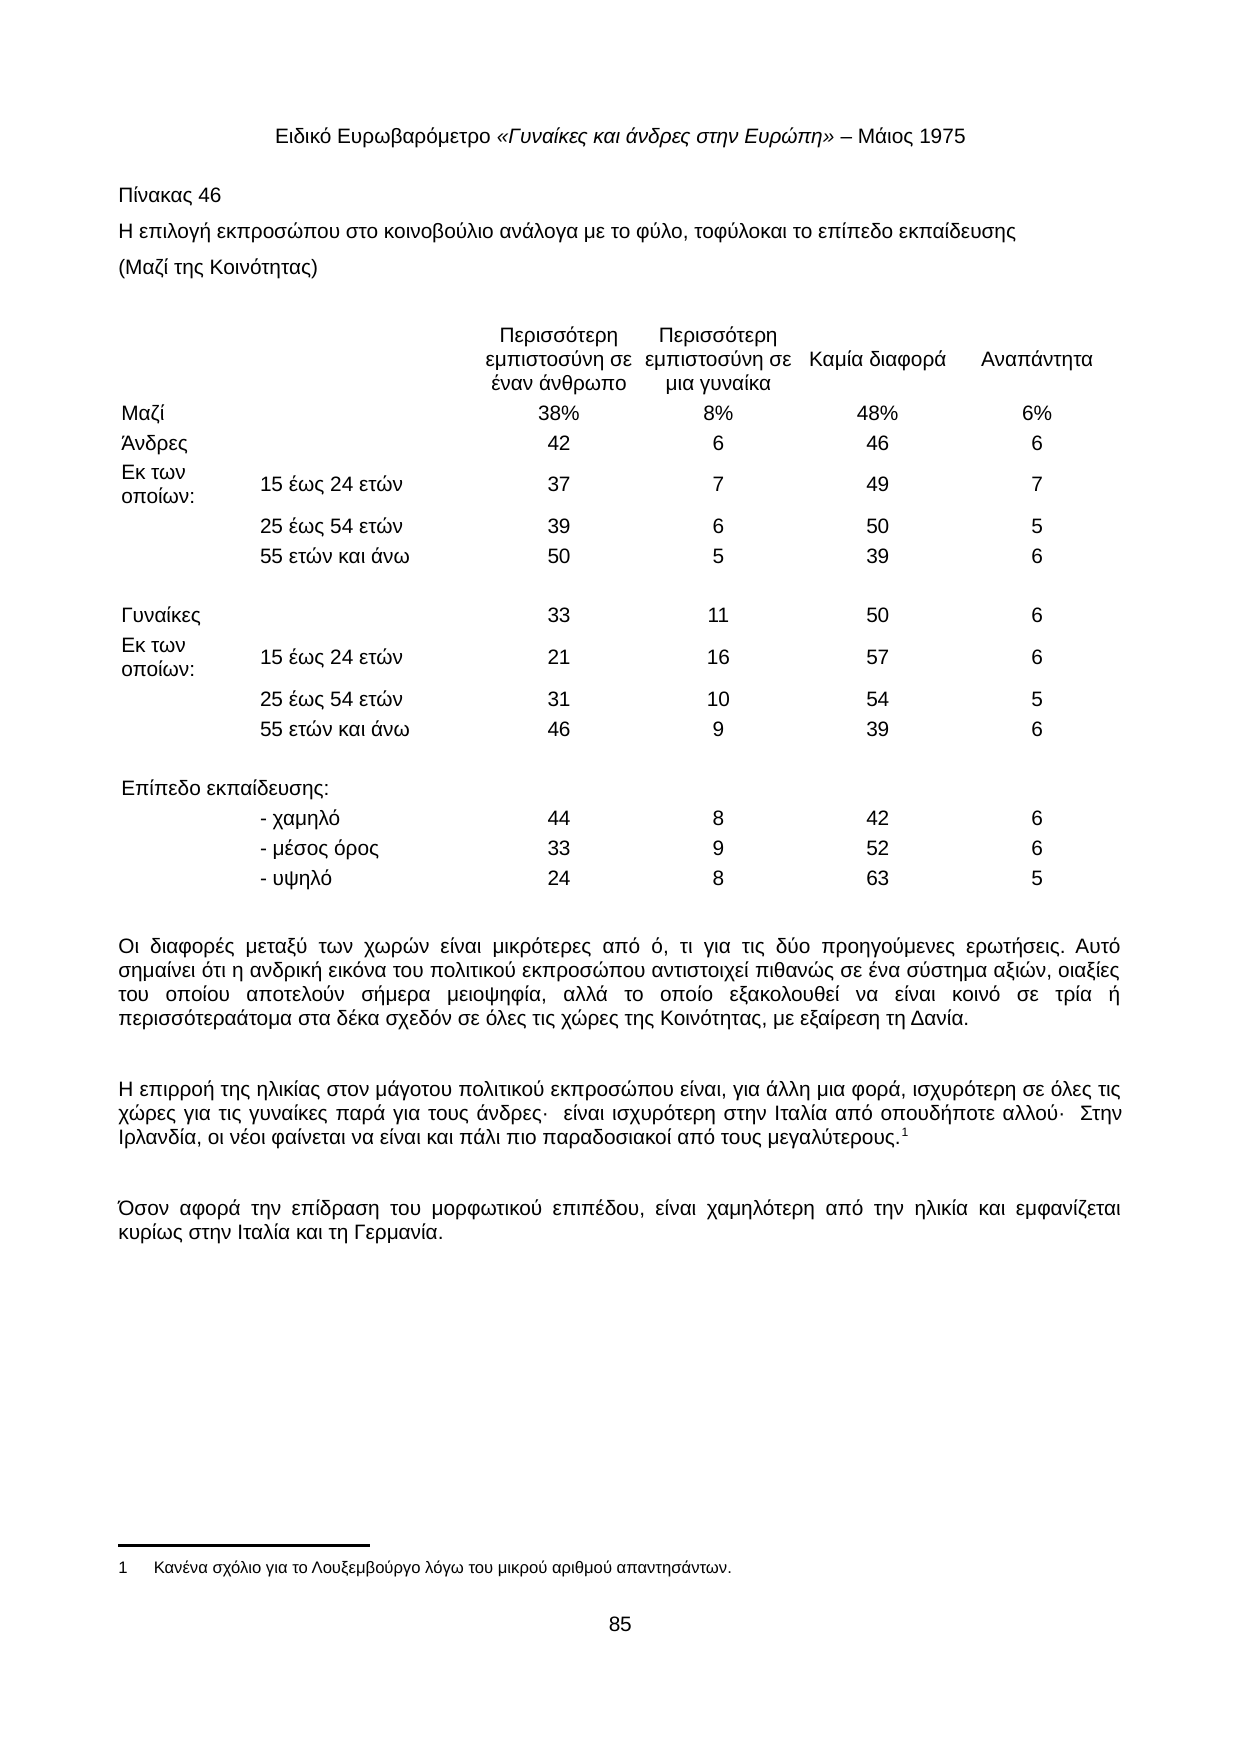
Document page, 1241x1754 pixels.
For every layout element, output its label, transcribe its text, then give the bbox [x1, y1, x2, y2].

table_cell [639, 773, 798, 803]
table_cell 5 [957, 684, 1117, 714]
table_cell [118, 803, 257, 833]
table_cell [479, 773, 638, 803]
table_cell [257, 571, 479, 600]
table_cell 15 έως 24 ετών [257, 630, 479, 684]
table_cell Εκ των οποίων: [118, 630, 257, 684]
text Η επιρροή της ηλικίας στον μάγοτου πολιτικού εκπροσώπου είναι, για άλλη μια φορά, ισχυρότερη σε όλες τις χώρες για τις γυναίκες παρά για τους άνδρες· είναι ισχυρότερη στην Ιταλία από οπουδήποτε αλλού· Στην Ιρλανδία, οι νέοι φαίνεται να είναι και πάλι πιο παραδοσιακοί από τους μεγαλύτερους. [118, 1077, 1122, 1149]
table_cell [798, 773, 957, 803]
text Όσον αφορά την επίδραση του μορφωτικού επιπέδου, είναι χαμηλότερη από την ηλικία και εμφανίζεται κυρίως στην Ιταλία και τη Γερμανία. [118, 1196, 1122, 1244]
table_cell [639, 744, 798, 773]
table_cell 24 [479, 863, 638, 892]
table_header [118, 320, 257, 398]
table_cell 63 [798, 863, 957, 892]
table_cell 46 [479, 714, 638, 743]
table_cell Άνδρες [118, 428, 257, 457]
table_cell 7 [957, 457, 1117, 511]
table_cell [118, 744, 257, 773]
table_cell 31 [479, 684, 638, 714]
table_cell 5 [957, 511, 1117, 541]
table_cell 10 [639, 684, 798, 714]
table_cell 42 [479, 428, 638, 457]
table_cell 6 [639, 511, 798, 541]
table_cell [257, 428, 479, 457]
table_cell [118, 571, 257, 600]
table_cell 5 [957, 863, 1117, 892]
table_cell [479, 571, 638, 600]
table_cell 37 [479, 457, 638, 511]
table_header Αναπάντητα [957, 320, 1117, 398]
table_cell [118, 541, 257, 571]
text (Μαζί της Κοινότητας) [118, 254, 1122, 278]
table_cell 39 [798, 541, 957, 571]
table_cell [957, 773, 1117, 803]
table_cell [479, 744, 638, 773]
table_cell 38% [479, 398, 638, 427]
table_cell 7 [639, 457, 798, 511]
table_cell 21 [479, 630, 638, 684]
table_cell 44 [479, 803, 638, 833]
table_cell 25 έως 54 ετών [257, 684, 479, 714]
table_cell 6 [639, 428, 798, 457]
table_cell 39 [798, 714, 957, 743]
table_cell [257, 744, 479, 773]
text Κανένα σχόλιο για το Λουξεμβούργο λόγω του μικρού αριθμού απαντησάντων. [118, 1557, 1122, 1577]
table_header Περισσότερη εμπιστοσύνη σε μια γυναίκα [639, 320, 798, 398]
table_cell 55 ετών και άνω [257, 541, 479, 571]
table_cell 50 [798, 511, 957, 541]
table_cell [798, 744, 957, 773]
table_cell 42 [798, 803, 957, 833]
table_cell Γυναίκες [118, 600, 257, 630]
table_cell Μαζί [118, 398, 257, 427]
table_cell Εκ των οποίων: [118, 457, 257, 511]
table_cell 33 [479, 833, 638, 863]
table_cell 16 [639, 630, 798, 684]
table_cell 8 [639, 863, 798, 892]
table_cell 54 [798, 684, 957, 714]
table_cell [118, 863, 257, 892]
table_cell 6 [957, 428, 1117, 457]
table_header [257, 320, 479, 398]
table_cell 6 [957, 714, 1117, 743]
table_cell [257, 600, 479, 630]
table_cell 6 [957, 833, 1117, 863]
table_cell [798, 571, 957, 600]
table_cell 6% [957, 398, 1117, 427]
table_cell 9 [639, 714, 798, 743]
table_cell [118, 833, 257, 863]
text Πίνακας 46 [118, 183, 1122, 207]
table_cell [257, 398, 479, 427]
table_cell - μέσος όρος [257, 833, 479, 863]
table_cell 55 ετών και άνω [257, 714, 479, 743]
table_cell 50 [479, 541, 638, 571]
table_cell 15 έως 24 ετών [257, 457, 479, 511]
table_cell 48% [798, 398, 957, 427]
table_cell 6 [957, 600, 1117, 630]
table_cell 8 [639, 803, 798, 833]
text Οι διαφορές μεταξύ των χωρών είναι μικρότερες από ό, τι για τις δύο προηγούμενες ερωτήσεις. Αυτό σημαίνει ότι η ανδρική εικόνα του πολιτικού εκπροσώπου αντιστοιχεί πιθανώς σε ένα σύστημα αξιών, οιαξίες του οποίου αποτελούν σήμερα μειοψηφία, αλλά το οποίο εξακολουθεί να είναι κοινό σε τρία ή περισσότεραάτομα στα δέκα σχεδόν σε όλες τις χώρες της Κοινότητας, με εξαίρεση τη Δανία. [118, 934, 1122, 1030]
table_cell 8% [639, 398, 798, 427]
table_cell 5 [639, 541, 798, 571]
table_cell 6 [957, 803, 1117, 833]
table_cell [957, 571, 1117, 600]
table_cell [639, 571, 798, 600]
table_cell [957, 744, 1117, 773]
table_cell 49 [798, 457, 957, 511]
table_cell 25 έως 54 ετών [257, 511, 479, 541]
table_cell - χαμηλό [257, 803, 479, 833]
table_cell 6 [957, 541, 1117, 571]
table_cell 52 [798, 833, 957, 863]
table_header Περισσότερη εμπιστοσύνη σε έναν άνθρωπο [479, 320, 638, 398]
table_cell 33 [479, 600, 638, 630]
text Η επιλογή εκπροσώπου στο κοινοβούλιο ανάλογα με το φύλο, τοφύλοκαι το επίπεδο εκπαίδευσης [118, 219, 1122, 243]
table_header Καμία διαφορά [798, 320, 957, 398]
table_cell 50 [798, 600, 957, 630]
table_cell 11 [639, 600, 798, 630]
table_cell 9 [639, 833, 798, 863]
table_cell 39 [479, 511, 638, 541]
table_cell [118, 684, 257, 714]
table_cell 6 [957, 630, 1117, 684]
table_cell 57 [798, 630, 957, 684]
table_cell 46 [798, 428, 957, 457]
table_cell [118, 714, 257, 743]
table_cell - υψηλό [257, 863, 479, 892]
table_cell Επίπεδο εκπαίδευσης: [118, 773, 479, 803]
table_cell [118, 511, 257, 541]
